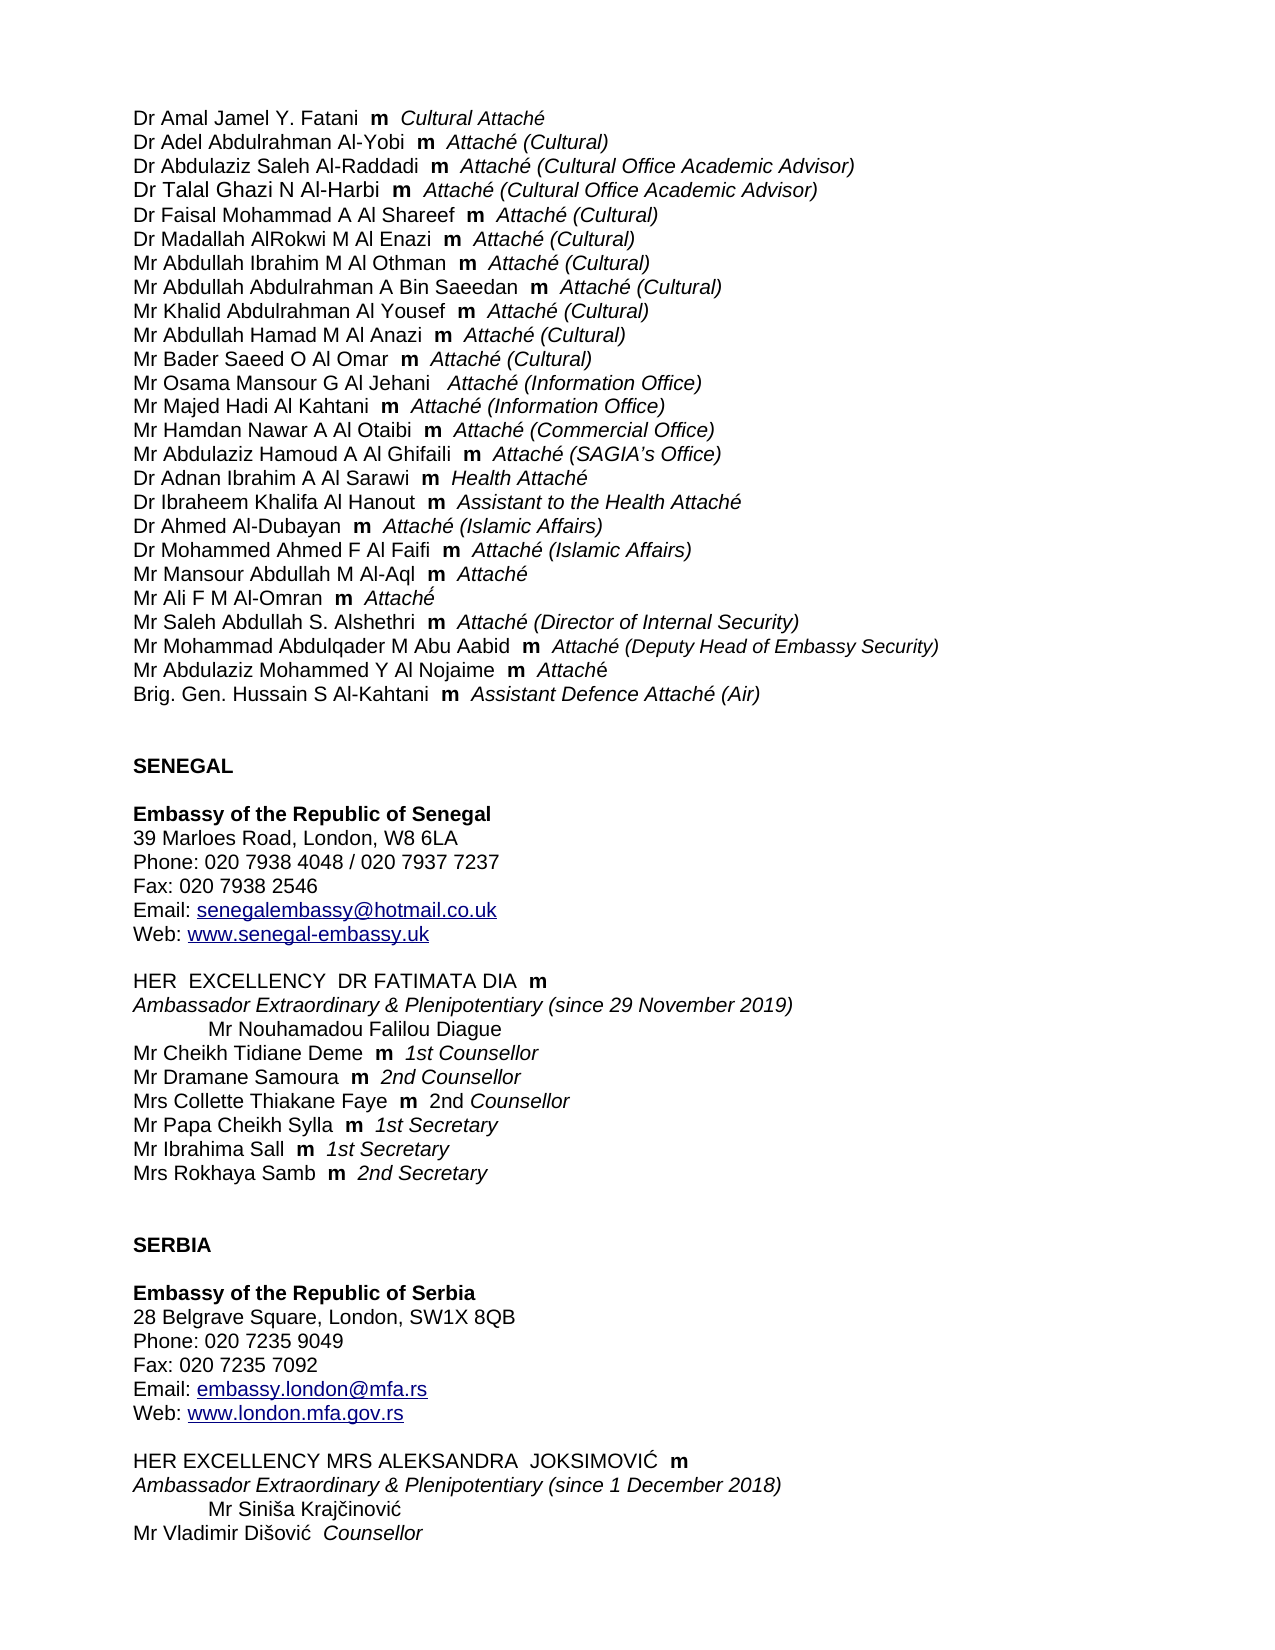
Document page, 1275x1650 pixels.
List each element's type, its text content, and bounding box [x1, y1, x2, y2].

text Mr Abdulaziz Mohammed Y Al Nojaime m Attaché [133, 658, 1181, 682]
text Web: www.senegal-embassy.uk [133, 921, 1181, 945]
text Mr Siniša Krajčinović [133, 1496, 1181, 1520]
text SERBIA [133, 1233, 1181, 1257]
text Mr Hamdan Nawar A Al Otaibi m Attaché (Commercial Office) [133, 418, 1181, 442]
text Email: embassy.london@mfa.rs [133, 1377, 1181, 1401]
text Mrs Rokhaya Samb m 2nd Secretary [133, 1161, 1181, 1185]
text HER EXCELLENCY DR FATIMATA DIA m [133, 969, 1181, 993]
text HER EXCELLENCY MRS ALEKSANDRA JOKSIMOVIĆ m [133, 1448, 1181, 1472]
text Mr Abdullah Abdulrahman A Bin Saeedan m Attaché (Cultural) Mr Khalid Abdulrahman Al Yousef m Attaché (Cultural) [133, 274, 1181, 322]
text Dr Amal Jamel Y. Fatani m Cultural Attaché Dr Adel Abdulrahman Al-Yobi m Attaché (Cultural) [133, 106, 1181, 153]
text Embassy of the Republic of Senegal [133, 802, 1181, 826]
text Mr Mansour Abdullah M Al-Aql m Attaché [133, 562, 1181, 586]
text 28 Belgrave Square, London, SW1X 8QB [133, 1305, 1181, 1329]
text Mr Vladimir Dišović Counsellor [133, 1520, 1181, 1544]
text Dr Talal Ghazi N Al-Harbi m Attaché (Cultural Office Academic Advisor) [133, 177, 1181, 203]
text Mr Bader Saeed O Al Omar m Attaché (Cultural) [133, 346, 1181, 370]
text Dr Faisal Mohammad A Al Shareef m Attaché (Cultural) [133, 203, 1181, 227]
text Dr Madallah AlRokwi M Al Enazi m Attaché (Cultural) [133, 227, 1181, 251]
text Mr Papa Cheikh Sylla m 1st Secretary [133, 1113, 1181, 1137]
text Mr Abdullah Hamad M Al Anazi m Attaché (Cultural) [133, 322, 1181, 346]
text Web: www.london.mfa.gov.rs [133, 1401, 1181, 1424]
text Dr Adnan Ibrahim A Al Sarawi m Health Attaché [133, 466, 1181, 490]
text Mr Osama Mansour G Al Jehani Attaché (Information Office) [133, 370, 1181, 394]
text Ambassador Extraordinary & Plenipotentiary (since 1 December 2018) [133, 1472, 1181, 1496]
text Mr Saleh Abdullah S. Alshethri m Attaché (Director of Internal Security) [133, 610, 1181, 634]
text Phone: 020 7235 9049 [133, 1329, 1181, 1353]
text Mr Ibrahima Sall m 1st Secretary [133, 1137, 1181, 1161]
text Brig. Gen. Hussain S Al-Kahtani m Assistant Defence Attaché (Air) [133, 682, 1181, 706]
text Mr Nouhamadou Falilou Diague [133, 1017, 1181, 1041]
text Dr Abdulaziz Saleh Al-Raddadi m Attaché (Cultural Office Academic Advisor) [133, 153, 1181, 177]
text Ambassador Extraordinary & Plenipotentiary (since 29 November 2019) [133, 993, 1181, 1017]
text Mr Ali F M Al-Omran m Attaché́ [133, 586, 1181, 610]
text Embassy of the Republic of Serbia [133, 1281, 1181, 1305]
text Mr Mohammad Abdulqader M Abu Aabid m Attaché (Deputy Head of Embassy Security) [133, 634, 1181, 658]
text Fax: 020 7235 7092 [133, 1353, 1181, 1377]
text Mr Majed Hadi Al Kahtani m Attaché (Information Office) [133, 394, 1181, 418]
text 39 Marloes Road, London, W8 6LA [133, 826, 1181, 849]
text Mr Abdulaziz Hamoud A Al Ghifaili m Attaché (SAGIA’s Office) [133, 442, 1181, 466]
text Mr Abdullah Ibrahim M Al Othman m Attaché (Cultural) [133, 251, 1181, 274]
text SENEGAL [133, 754, 1181, 778]
text Dr Ibraheem Khalifa Al Hanout m Assistant to the Health Attaché Dr Ahmed Al-Dubayan m Attaché (Islamic Affairs) Dr Mohammed Ahmed F Al Faifi m Attaché (Islamic Affairs) [133, 490, 1181, 562]
text Mrs Collette Thiakane Faye m 2nd Counsellor [133, 1089, 1181, 1113]
text Phone: 020 7938 4048 / 020 7937 7237 [133, 849, 1181, 873]
text Fax: 020 7938 2546 [133, 873, 1181, 897]
text Email: senegalembassy@hotmail.co.uk [133, 897, 1181, 921]
text Mr Cheikh Tidiane Deme m 1st Counsellor [133, 1041, 1181, 1065]
text Mr Dramane Samoura m 2nd Counsellor [133, 1065, 1181, 1089]
